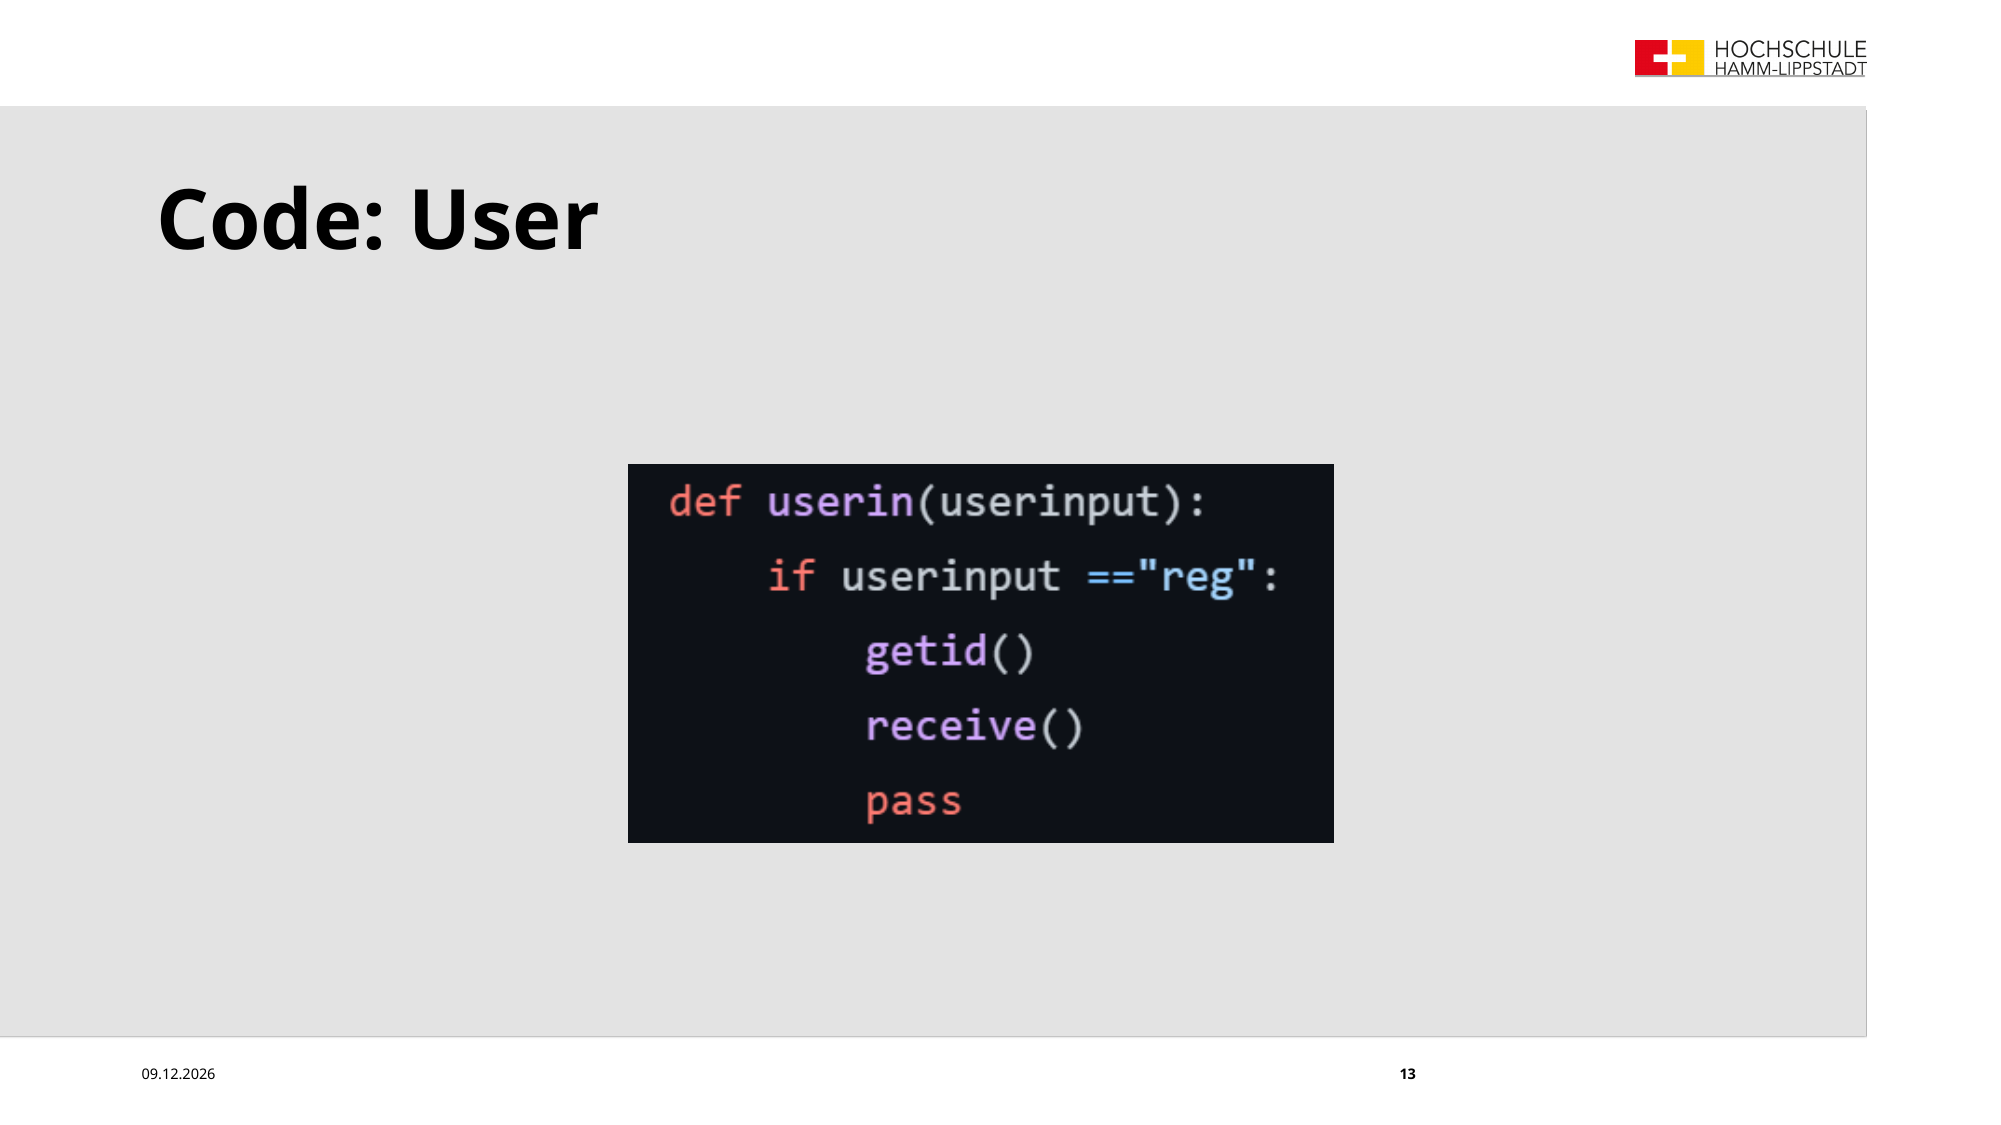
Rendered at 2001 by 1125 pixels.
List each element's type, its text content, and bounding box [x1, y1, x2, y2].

picture [628, 464, 1334, 843]
text_box [1399, 1065, 1867, 1084]
text_box [141, 1065, 609, 1084]
title Code: User [141, 122, 1821, 310]
